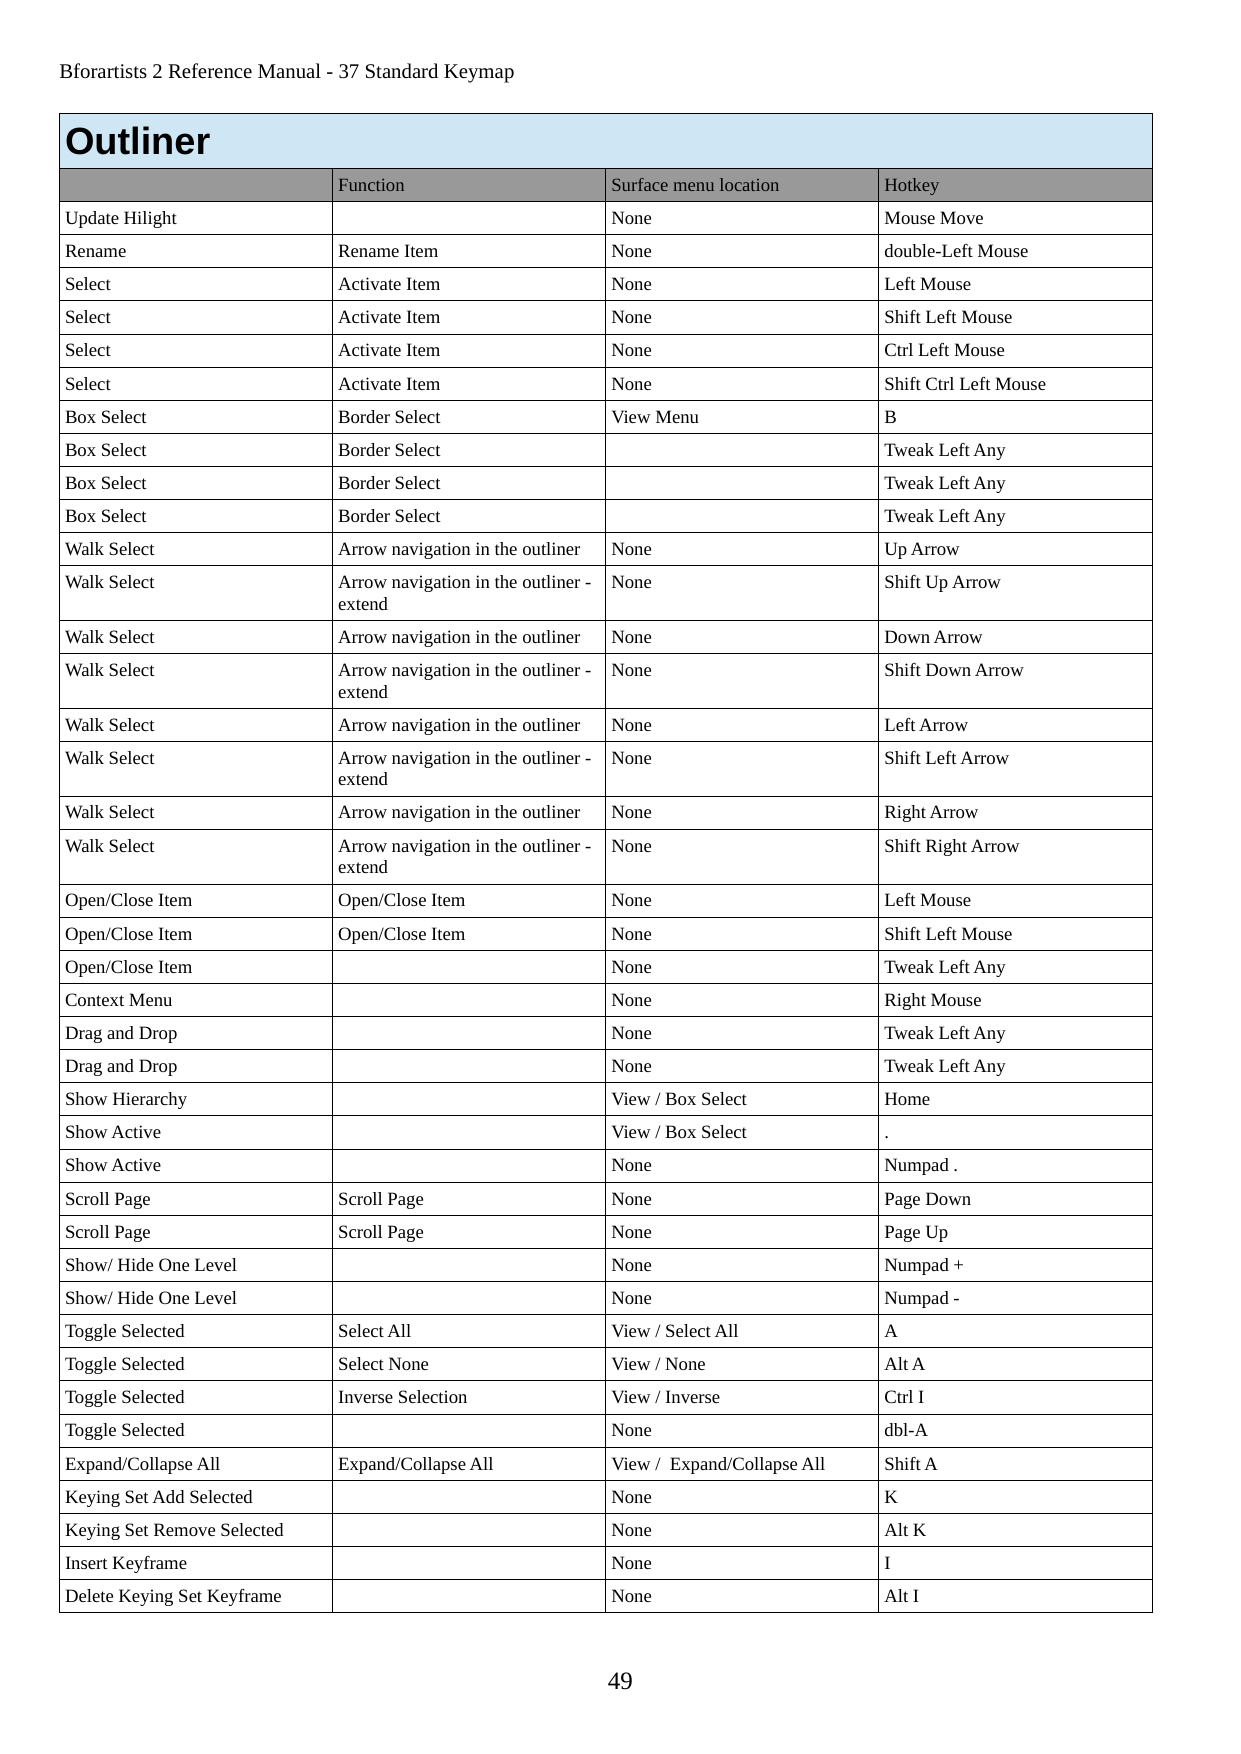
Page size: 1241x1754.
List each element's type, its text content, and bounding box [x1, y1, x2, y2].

table_cell Toggle Selected [60, 1381, 332, 1413]
table_cell Page Down [879, 1183, 1152, 1215]
table_cell Box Select [60, 434, 332, 466]
table_cell None [606, 654, 878, 708]
table_cell None [606, 1580, 878, 1612]
table_cell [333, 951, 605, 983]
table_cell View / Box Select [606, 1083, 878, 1115]
table_cell Activate Item [333, 335, 605, 367]
table_cell Home [879, 1083, 1152, 1115]
table_cell Box Select [60, 500, 332, 532]
table_cell [333, 1514, 605, 1546]
table_cell [606, 434, 878, 466]
table_cell Expand/Collapse All [60, 1448, 332, 1480]
table_cell None [606, 533, 878, 565]
table_cell [60, 169, 332, 201]
table_cell [333, 1249, 605, 1281]
table_cell Toggle Selected [60, 1348, 332, 1380]
table_cell [333, 1415, 605, 1447]
table_cell None [606, 1050, 878, 1082]
table_cell Alt I [879, 1580, 1152, 1612]
table_cell [606, 467, 878, 499]
table_cell Expand/Collapse All [333, 1448, 605, 1480]
table_cell Shift Left Arrow [879, 742, 1152, 796]
table_cell Inverse Selection [333, 1381, 605, 1413]
table_cell Select [60, 268, 332, 300]
table_cell Show Active [60, 1116, 332, 1148]
table_cell Numpad + [879, 1249, 1152, 1281]
table_cell Select [60, 301, 332, 333]
table_cell Open/Close Item [333, 885, 605, 917]
table_cell I [879, 1547, 1152, 1579]
table_cell Mouse Move [879, 202, 1152, 234]
table_cell None [606, 1481, 878, 1513]
table_cell . [879, 1116, 1152, 1148]
table_cell Shift A [879, 1448, 1152, 1480]
table_cell None [606, 335, 878, 367]
table_cell Arrow navigation in the outliner - extend [333, 830, 605, 883]
table_cell View / Select All [606, 1315, 878, 1347]
table_cell None [606, 984, 878, 1016]
table_cell Drag and Drop [60, 1050, 332, 1082]
table_cell Ctrl Left Mouse [879, 335, 1152, 367]
table_cell Tweak Left Any [879, 1017, 1152, 1049]
table_cell Arrow navigation in the outliner [333, 533, 605, 565]
table_cell Walk Select [60, 742, 332, 796]
table_cell Function [333, 169, 605, 201]
table_cell Delete Keying Set Keyframe [60, 1580, 332, 1612]
table_cell Walk Select [60, 621, 332, 653]
table_cell [333, 1083, 605, 1115]
table_cell double-Left Mouse [879, 235, 1152, 267]
table_cell [333, 1017, 605, 1049]
table_cell Arrow navigation in the outliner [333, 621, 605, 653]
table_cell None [606, 830, 878, 883]
table_cell None [606, 1183, 878, 1215]
table_cell Numpad . [879, 1150, 1152, 1182]
table_cell Border Select [333, 467, 605, 499]
table_cell [333, 984, 605, 1016]
table_cell Toggle Selected [60, 1415, 332, 1447]
table_cell Open/Close Item [333, 918, 605, 950]
table_cell Keying Set Add Selected [60, 1481, 332, 1513]
table_cell Show/ Hide One Level [60, 1282, 332, 1314]
table_cell Up Arrow [879, 533, 1152, 565]
table_cell Tweak Left Any [879, 951, 1152, 983]
table_cell Scroll Page [60, 1216, 332, 1248]
table_cell None [606, 797, 878, 829]
table_cell [606, 500, 878, 532]
table_cell Context Menu [60, 984, 332, 1016]
table_cell View Menu [606, 401, 878, 433]
table_cell None [606, 742, 878, 796]
table_cell B [879, 401, 1152, 433]
table_cell [333, 1116, 605, 1148]
table_cell Show Hierarchy [60, 1083, 332, 1115]
table_cell Right Mouse [879, 984, 1152, 1016]
table_cell Arrow navigation in the outliner [333, 709, 605, 741]
table_cell None [606, 621, 878, 653]
table_cell Insert Keyframe [60, 1547, 332, 1579]
table_cell Open/Close Item [60, 951, 332, 983]
table_cell Shift Left Mouse [879, 301, 1152, 333]
table_cell Show/ Hide One Level [60, 1249, 332, 1281]
table_cell View / Expand/Collapse All [606, 1448, 878, 1480]
table_cell Shift Up Arrow [879, 566, 1152, 620]
table_cell View / Box Select [606, 1116, 878, 1148]
table_cell Keying Set Remove Selected [60, 1514, 332, 1546]
table_cell Tweak Left Any [879, 1050, 1152, 1082]
table_cell None [606, 368, 878, 400]
table_cell None [606, 1150, 878, 1182]
table_cell Arrow navigation in the outliner [333, 797, 605, 829]
table_cell Walk Select [60, 654, 332, 708]
table_cell None [606, 202, 878, 234]
table_cell Select All [333, 1315, 605, 1347]
table_cell [333, 1481, 605, 1513]
table_cell Border Select [333, 401, 605, 433]
table_cell Walk Select [60, 533, 332, 565]
table_cell None [606, 1415, 878, 1447]
table_cell None [606, 566, 878, 620]
table_cell Border Select [333, 500, 605, 532]
table_cell None [606, 885, 878, 917]
table_cell Ctrl I [879, 1381, 1152, 1413]
table_cell Walk Select [60, 566, 332, 620]
table_cell None [606, 1514, 878, 1546]
table_cell None [606, 1216, 878, 1248]
table_cell A [879, 1315, 1152, 1347]
table_cell Walk Select [60, 797, 332, 829]
table_cell None [606, 1282, 878, 1314]
table_cell None [606, 709, 878, 741]
table_cell [333, 1580, 605, 1612]
table_cell Shift Down Arrow [879, 654, 1152, 708]
table_cell Activate Item [333, 368, 605, 400]
table_cell None [606, 235, 878, 267]
table_cell Numpad - [879, 1282, 1152, 1314]
table_cell Left Arrow [879, 709, 1152, 741]
table_cell Arrow navigation in the outliner - extend [333, 742, 605, 796]
table_cell Border Select [333, 434, 605, 466]
table_cell None [606, 1547, 878, 1579]
table_cell None [606, 918, 878, 950]
table_cell Select [60, 368, 332, 400]
table_cell Walk Select [60, 709, 332, 741]
table_cell K [879, 1481, 1152, 1513]
table_cell [333, 1282, 605, 1314]
table_cell [333, 202, 605, 234]
table_cell Open/Close Item [60, 918, 332, 950]
table_cell Right Arrow [879, 797, 1152, 829]
table_cell Box Select [60, 467, 332, 499]
table_cell [333, 1547, 605, 1579]
table_cell None [606, 301, 878, 333]
table_cell Tweak Left Any [879, 434, 1152, 466]
table_cell Left Mouse [879, 885, 1152, 917]
table_cell dbl-A [879, 1415, 1152, 1447]
table_cell Scroll Page [333, 1183, 605, 1215]
table_cell None [606, 951, 878, 983]
table_header Outliner [60, 114, 1152, 168]
table_cell Page Up [879, 1216, 1152, 1248]
table_cell Surface menu location [606, 169, 878, 201]
table_cell None [606, 1249, 878, 1281]
table_cell [333, 1050, 605, 1082]
table_cell Activate Item [333, 301, 605, 333]
table_cell Activate Item [333, 268, 605, 300]
table_cell Box Select [60, 401, 332, 433]
table_cell Open/Close Item [60, 885, 332, 917]
table_cell Walk Select [60, 830, 332, 883]
table_cell Scroll Page [60, 1183, 332, 1215]
table_cell View / Inverse [606, 1381, 878, 1413]
table_cell Show Active [60, 1150, 332, 1182]
table_cell [333, 1150, 605, 1182]
table_cell Shift Left Mouse [879, 918, 1152, 950]
table_cell Update Hilight [60, 202, 332, 234]
table_cell Shift Ctrl Left Mouse [879, 368, 1152, 400]
table_cell Left Mouse [879, 268, 1152, 300]
table_cell Drag and Drop [60, 1017, 332, 1049]
table_cell Alt K [879, 1514, 1152, 1546]
table_cell Rename [60, 235, 332, 267]
table_cell Arrow navigation in the outliner - extend [333, 654, 605, 708]
table_cell Down Arrow [879, 621, 1152, 653]
table_cell Tweak Left Any [879, 467, 1152, 499]
table_cell None [606, 1017, 878, 1049]
table_cell Shift Right Arrow [879, 830, 1152, 883]
table_cell View / None [606, 1348, 878, 1380]
table_cell None [606, 268, 878, 300]
table_cell Toggle Selected [60, 1315, 332, 1347]
table_cell Alt A [879, 1348, 1152, 1380]
table_cell Select [60, 335, 332, 367]
table_cell Scroll Page [333, 1216, 605, 1248]
table_cell Select None [333, 1348, 605, 1380]
table_cell Hotkey [879, 169, 1152, 201]
table_cell Arrow navigation in the outliner - extend [333, 566, 605, 620]
table_cell Tweak Left Any [879, 500, 1152, 532]
table_cell Rename Item [333, 235, 605, 267]
